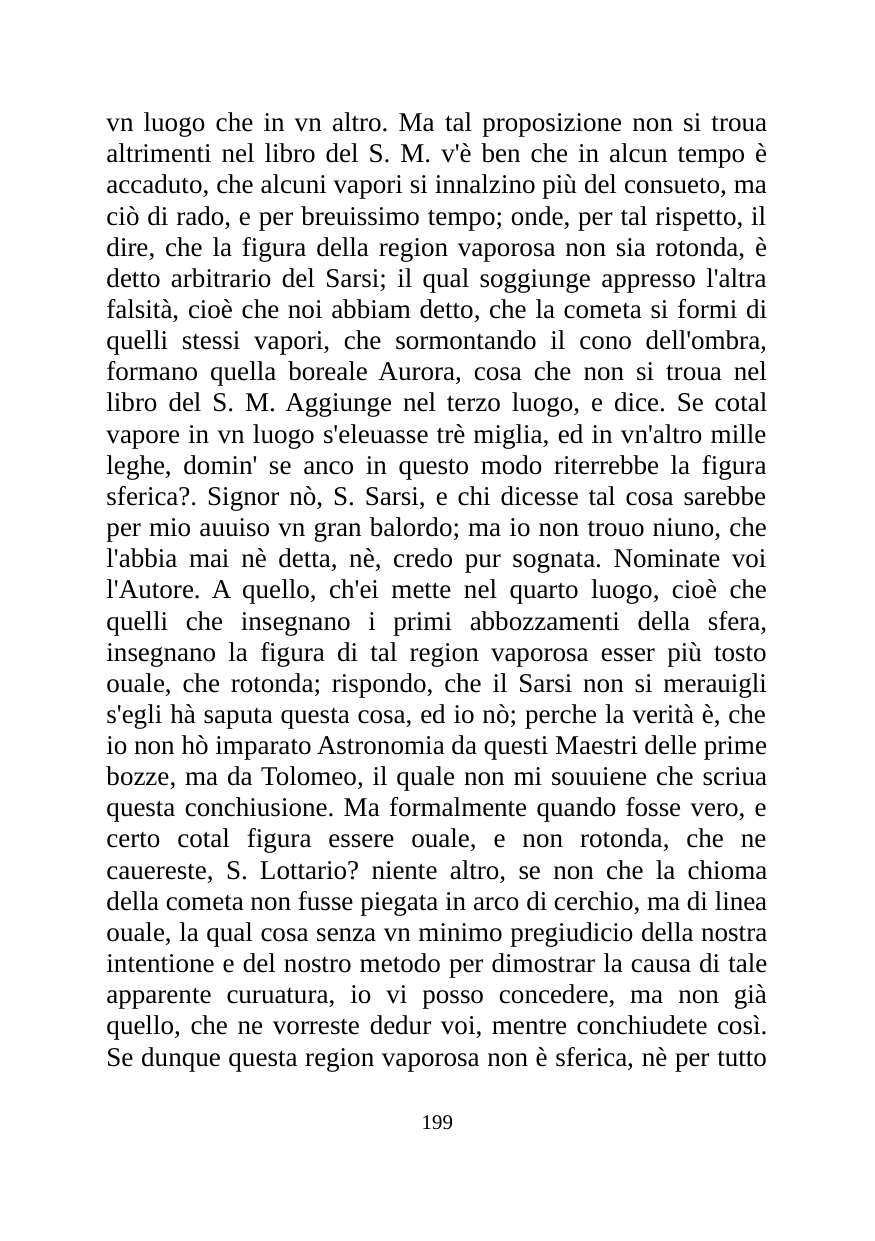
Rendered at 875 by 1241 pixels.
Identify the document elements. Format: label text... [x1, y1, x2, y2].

text vn luogo che in vn altro. Ma tal proposizione non si troua altrimenti nel libro del S. M. v'è ben che in alcun tempo è accaduto, che alcuni vapori si innalzino più del consueto, ma ciò di rado, e per breuissimo tempo; onde, per tal rispetto, il dire, che la figura della region vaporosa non sia rotonda, è detto arbitrario del Sarsi; il qual soggiunge appresso l'altra falsità, cioè che noi abbiam detto, che la cometa si formi di quelli stessi vapori, che sormontando il cono dell'ombra, formano quella boreale Aurora, cosa che non si troua nel libro del S. M. Aggiunge nel terzo luogo, e dice. Se cotal vapore in vn luogo s'eleuasse trè miglia, ed in vn'altro mille leghe, domin' se anco in questo modo riterrebbe la figura sferica?. Signor nò, S. Sarsi, e chi dicesse tal cosa sarebbe per mio auuiso vn gran balordo; ma io non trouo niuno, che l'abbia mai nè detta, nè, credo pur sognata. Nominate voi l'Autore. A quello, ch'ei mette nel quarto luogo, cioè che quelli che insegnano i primi abbozzamenti della sfera, insegnano la figura di tal region vaporosa esser più tosto ouale, che rotonda; rispondo, che il Sarsi non si merauigli s'egli hà saputa questa cosa, ed io nò; perche la verità è, che io non hò imparato Astronomia da questi Maestri delle prime bozze, ma da Tolomeo, il quale non mi souuiene che scriua questa conchiusione. Ma formalmente quando fosse vero, e certo cotal figura essere ouale, e non rotonda, che ne cauereste, S. Lottario? niente altro, se non che la chioma della cometa non fusse piegata in arco di cerchio, ma di linea ouale, la qual cosa senza vn minimo pregiudicio della nostra intentione e del nostro metodo per dimostrar la causa di tale apparente curuatura, io vi posso concedere, ma non già quello, che ne vorreste dedur voi, mentre conchiudete così. Se dunque questa region vaporosa non è sferica, nè per tutto [106, 106, 768, 1072]
